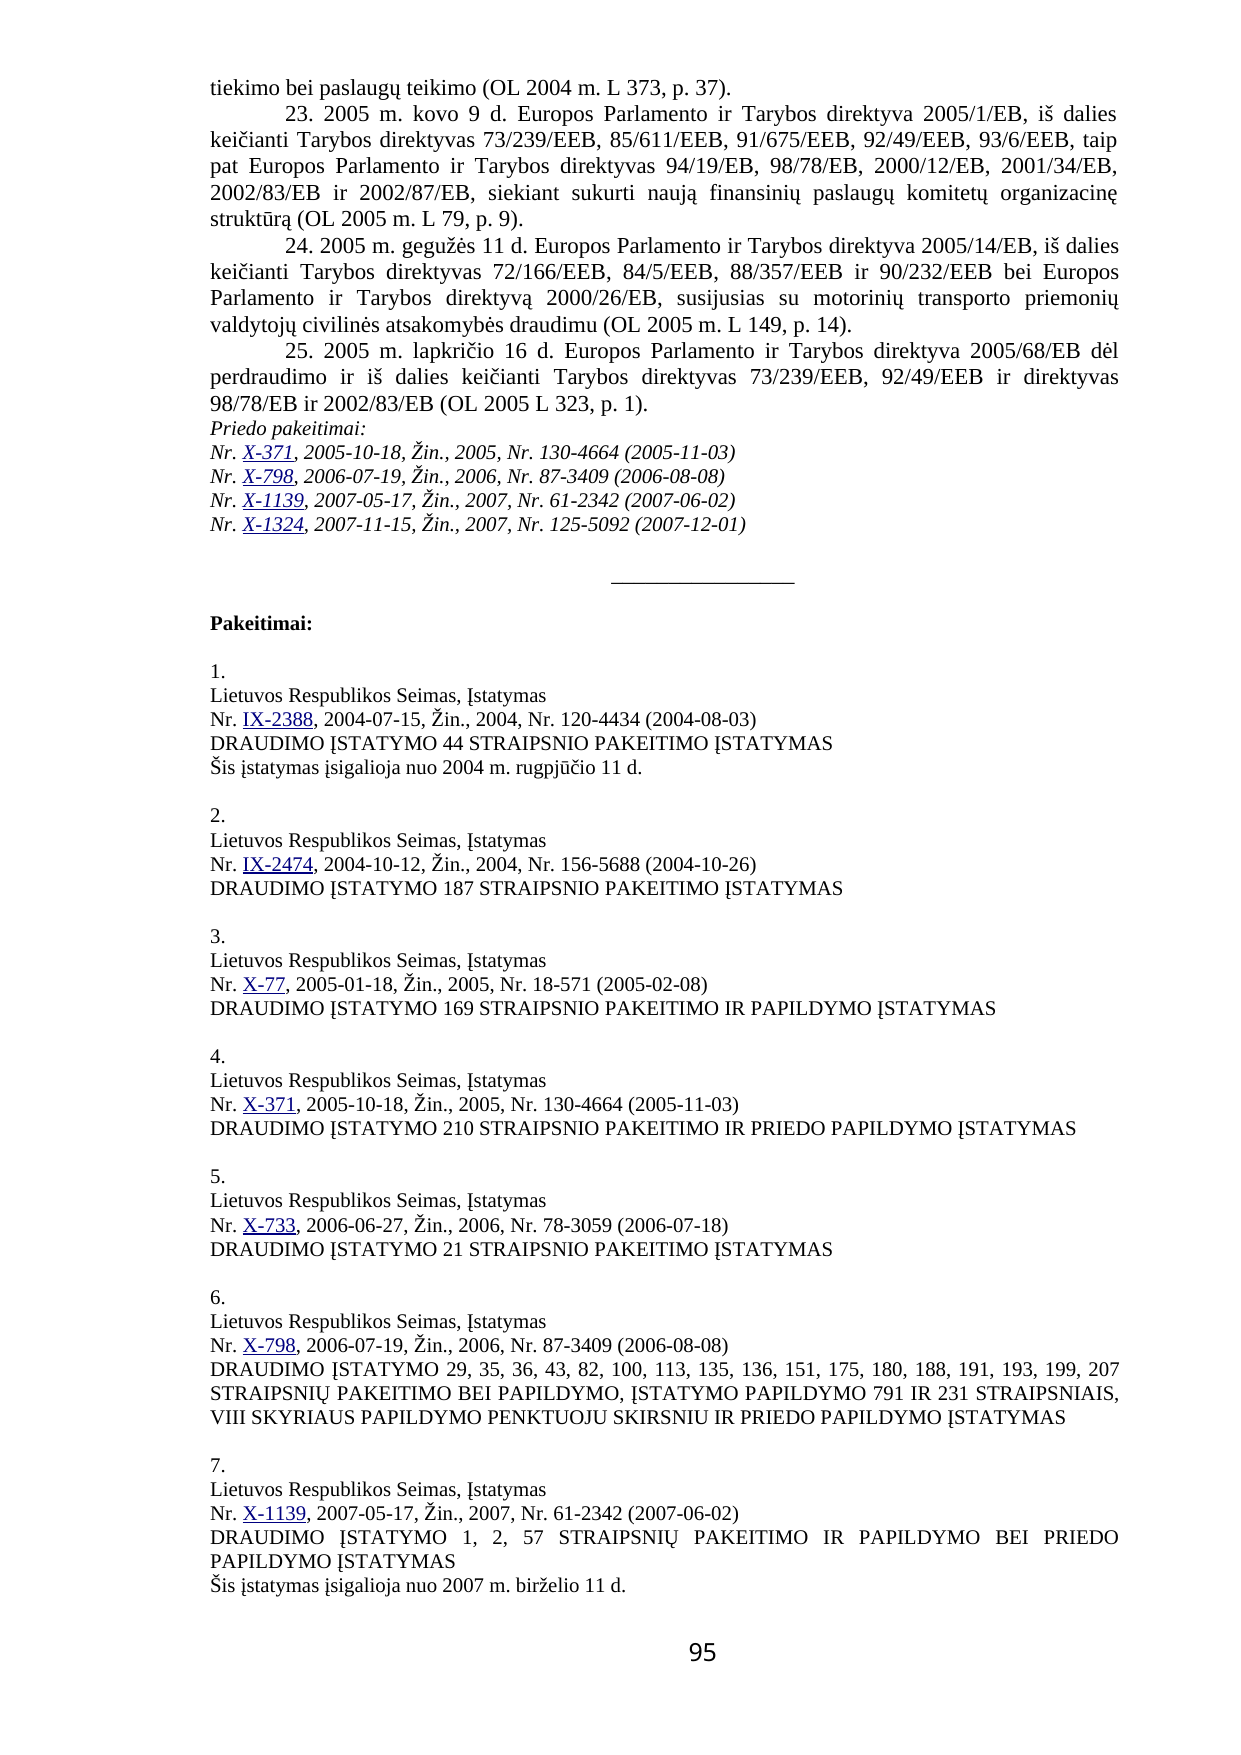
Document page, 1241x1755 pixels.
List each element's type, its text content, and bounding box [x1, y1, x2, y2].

text 1. [210, 659, 1120, 683]
text tiekimo bei paslaugų teikimo (OL 2004 m. L 373, p. 37). [210, 73, 1118, 100]
text DRAUDIMO ĮSTATYMO 210 STRAIPSNIO PAKEITIMO IR PRIEDO PAPILDYMO ĮSTATYMAS [210, 1116, 1120, 1140]
text Lietuvos Respublikos Seimas, Įstatymas [210, 1477, 1120, 1501]
text DRAUDIMO ĮSTATYMO 169 STRAIPSNIO PAKEITIMO IR PAPILDYMO ĮSTATYMAS [210, 996, 1120, 1020]
text Nr. X-371, 2005-10-18, Žin., 2005, Nr. 130-4664 (2005-11-03) [210, 1092, 1120, 1116]
text 25. 2005 m. lapkričio 16 d. Europos Parlamento ir Tarybos direktyva 2005/68/EB dėl perdraudimo ir iš dalies keičianti Tarybos direktyvas 73/239/EEB, 92/49/EEB ir direktyvas 98/78/EB ir 2002/83/EB (OL 2005 L 323, p. 1). [210, 337, 1120, 416]
text Lietuvos Respublikos Seimas, Įstatymas [210, 1068, 1120, 1092]
text Nr. X-1324, 2007-11-15, Žin., 2007, Nr. 125-5092 (2007-12-01) [210, 512, 1120, 536]
text 5. [210, 1164, 1120, 1188]
text Nr. X-1139, 2007-05-17, Žin., 2007, Nr. 61-2342 (2007-06-02) [210, 488, 1120, 512]
text Nr. X-77, 2005-01-18, Žin., 2005, Nr. 18-571 (2005-02-08) [210, 972, 1120, 996]
text DRAUDIMO ĮSTATYMO 1, 2, 57 STRAIPSNIŲ PAKEITIMO IR PAPILDYMO BEI PRIEDO PAPILDYMO ĮSTATYMAS [210, 1525, 1120, 1573]
text 7. [210, 1453, 1120, 1477]
text DRAUDIMO ĮSTATYMO 21 STRAIPSNIO PAKEITIMO ĮSTATYMAS [210, 1237, 1120, 1261]
text Nr. X-798, 2006-07-19, Žin., 2006, Nr. 87-3409 (2006-08-08) [210, 464, 1120, 488]
text 23. 2005 m. kovo 9 d. Europos Parlamento ir Tarybos direktyva 2005/1/EB, iš dalies keičianti Tarybos direktyvas 73/239/EEB, 85/611/EEB, 91/675/EEB, 92/49/EEB, 93/6/EEB, taip pat Europos Parlamento ir Tarybos direktyvas 94/19/EB, 98/78/EB, 2000/12/EB, 2001/34/EB, 2002/83/EB ir 2002/87/EB, siekiant sukurti naują finansinių paslaugų komitetų organizacinę struktūrą (OL 2005 m. L 79, p. 9). [210, 100, 1118, 232]
text Lietuvos Respublikos Seimas, Įstatymas [210, 1188, 1120, 1212]
text Nr. X-1139, 2007-05-17, Žin., 2007, Nr. 61-2342 (2007-06-02) [210, 1501, 1120, 1525]
subtitle ________________ [210, 561, 1120, 587]
text 24. 2005 m. gegužės 11 d. Europos Parlamento ir Tarybos direktyva 2005/14/EB, iš dalies keičianti Tarybos direktyvas 72/166/EEB, 84/5/EEB, 88/357/EEB ir 90/232/EEB bei Europos Parlamento ir Tarybos direktyvą 2000/26/EB, susijusias su motorinių transporto priemonių valdytojų civilinės atsakomybės draudimu (OL 2005 m. L 149, p. 14). [210, 232, 1120, 337]
text Pakeitimai: [210, 611, 1120, 635]
text Lietuvos Respublikos Seimas, Įstatymas [210, 948, 1120, 972]
text Nr. IX-2474, 2004-10-12, Žin., 2004, Nr. 156-5688 (2004-10-26) [210, 852, 1120, 876]
text Priedo pakeitimai: [210, 416, 1120, 440]
text Nr. X-798, 2006-07-19, Žin., 2006, Nr. 87-3409 (2006-08-08) [210, 1333, 1120, 1357]
text Nr. X-733, 2006-06-27, Žin., 2006, Nr. 78-3059 (2006-07-18) [210, 1212, 1120, 1237]
text 6. [210, 1285, 1120, 1309]
text Lietuvos Respublikos Seimas, Įstatymas [210, 827, 1120, 852]
text Nr. X-371, 2005-10-18, Žin., 2005, Nr. 130-4664 (2005-11-03) [210, 440, 1120, 464]
text Šis įstatymas įsigalioja nuo 2004 m. rugpjūčio 11 d. [210, 755, 1120, 779]
text Lietuvos Respublikos Seimas, Įstatymas [210, 1309, 1120, 1333]
text Lietuvos Respublikos Seimas, Įstatymas [210, 683, 1120, 707]
text 4. [210, 1044, 1120, 1068]
text DRAUDIMO ĮSTATYMO 29, 35, 36, 43, 82, 100, 113, 135, 136, 151, 175, 180, 188, 191, 193, 199, 207 STRAIPSNIŲ PAKEITIMO BEI PAPILDYMO, ĮSTATYMO PAPILDYMO 791 IR 231 STRAIPSNIAIS, VIII SKYRIAUS PAPILDYMO PENKTUOJU SKIRSNIU IR PRIEDO PAPILDYMO ĮSTATYMAS [210, 1357, 1120, 1429]
text DRAUDIMO ĮSTATYMO 187 STRAIPSNIO PAKEITIMO ĮSTATYMAS [210, 876, 1120, 900]
text Šis įstatymas įsigalioja nuo 2007 m. birželio 11 d. [210, 1573, 1120, 1597]
text Nr. IX-2388, 2004-07-15, Žin., 2004, Nr. 120-4434 (2004-08-03) [210, 707, 1120, 731]
text DRAUDIMO ĮSTATYMO 44 STRAIPSNIO PAKEITIMO ĮSTATYMAS [210, 731, 1120, 755]
text 3. [210, 924, 1120, 948]
text 2. [210, 803, 1120, 827]
